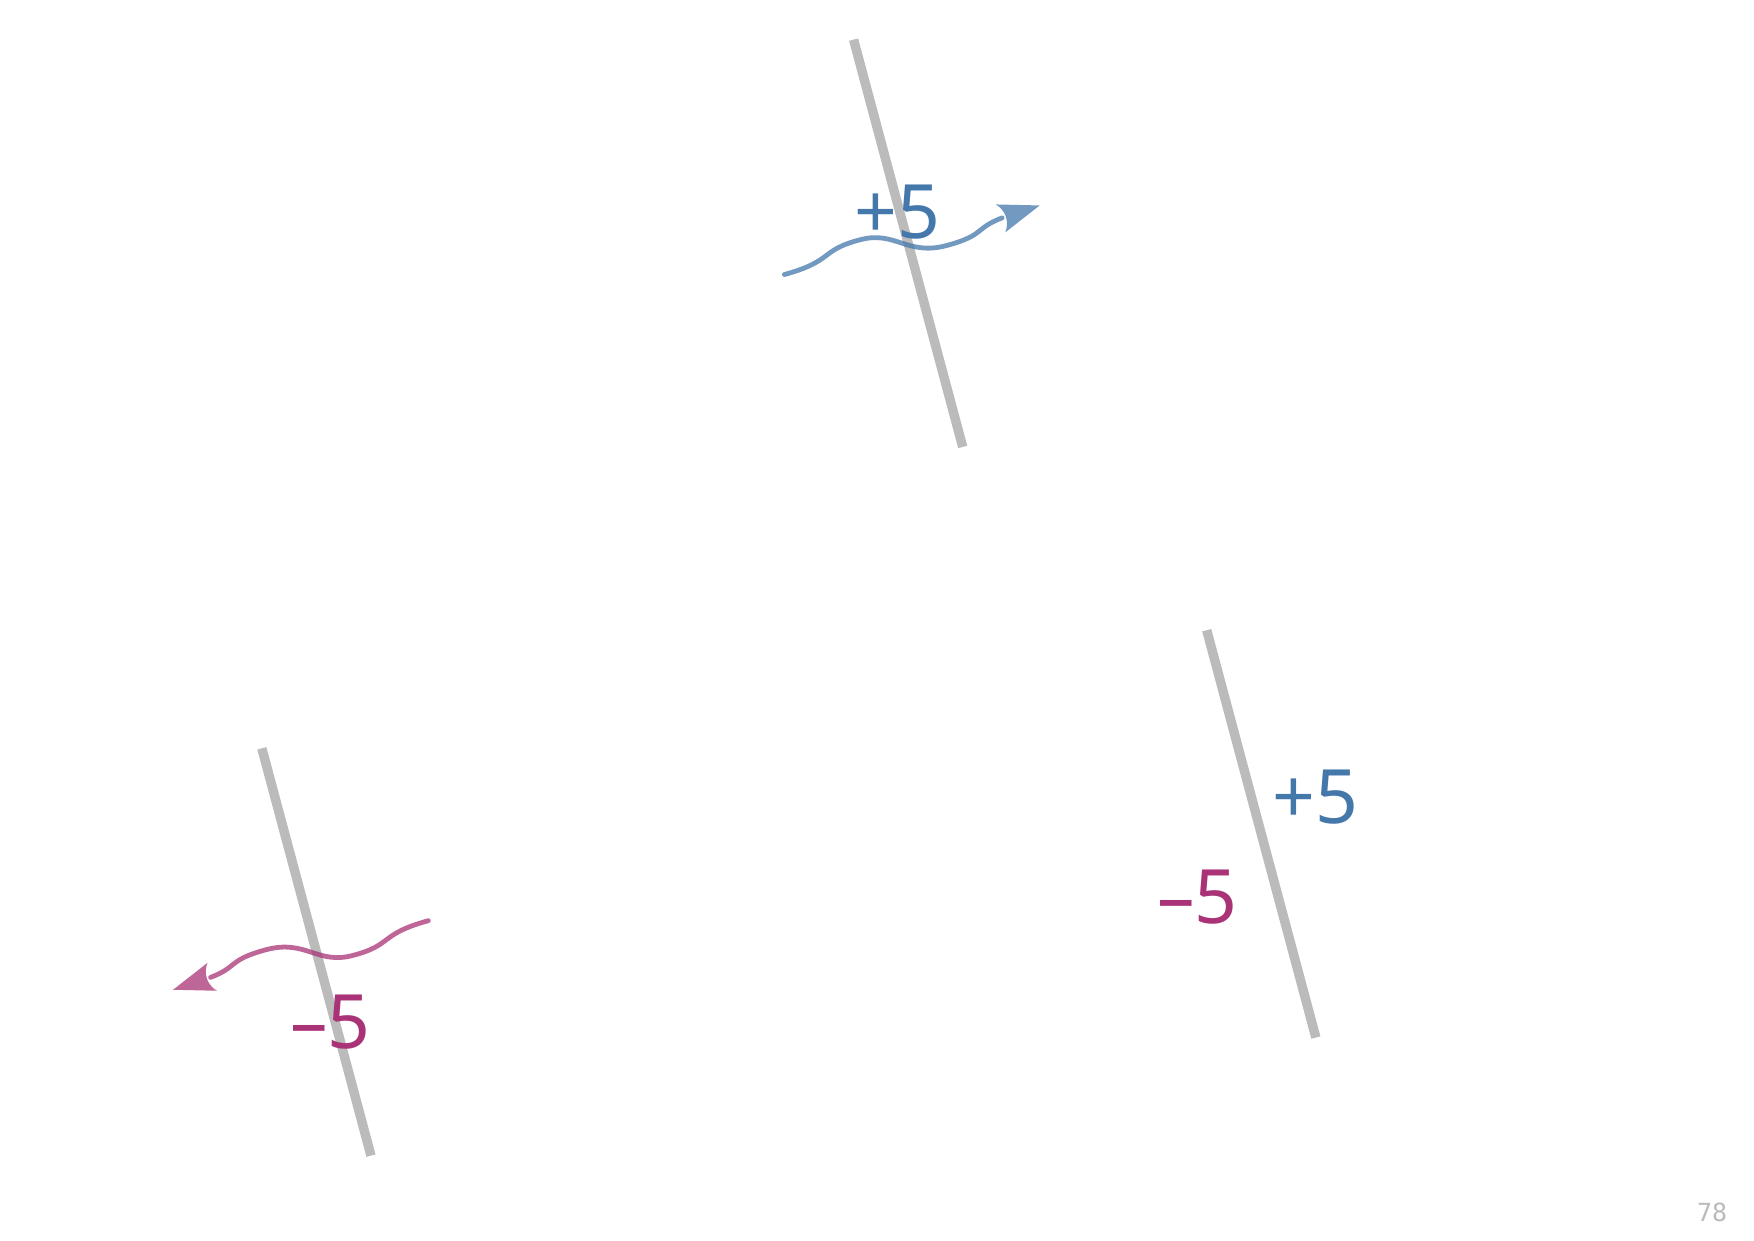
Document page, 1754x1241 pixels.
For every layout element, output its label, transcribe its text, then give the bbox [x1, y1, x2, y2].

text_box –5 [1142, 835, 1248, 926]
text_box +5 [840, 151, 953, 241]
text_box +5 [1258, 735, 1371, 826]
text_box –5 [275, 960, 381, 1051]
